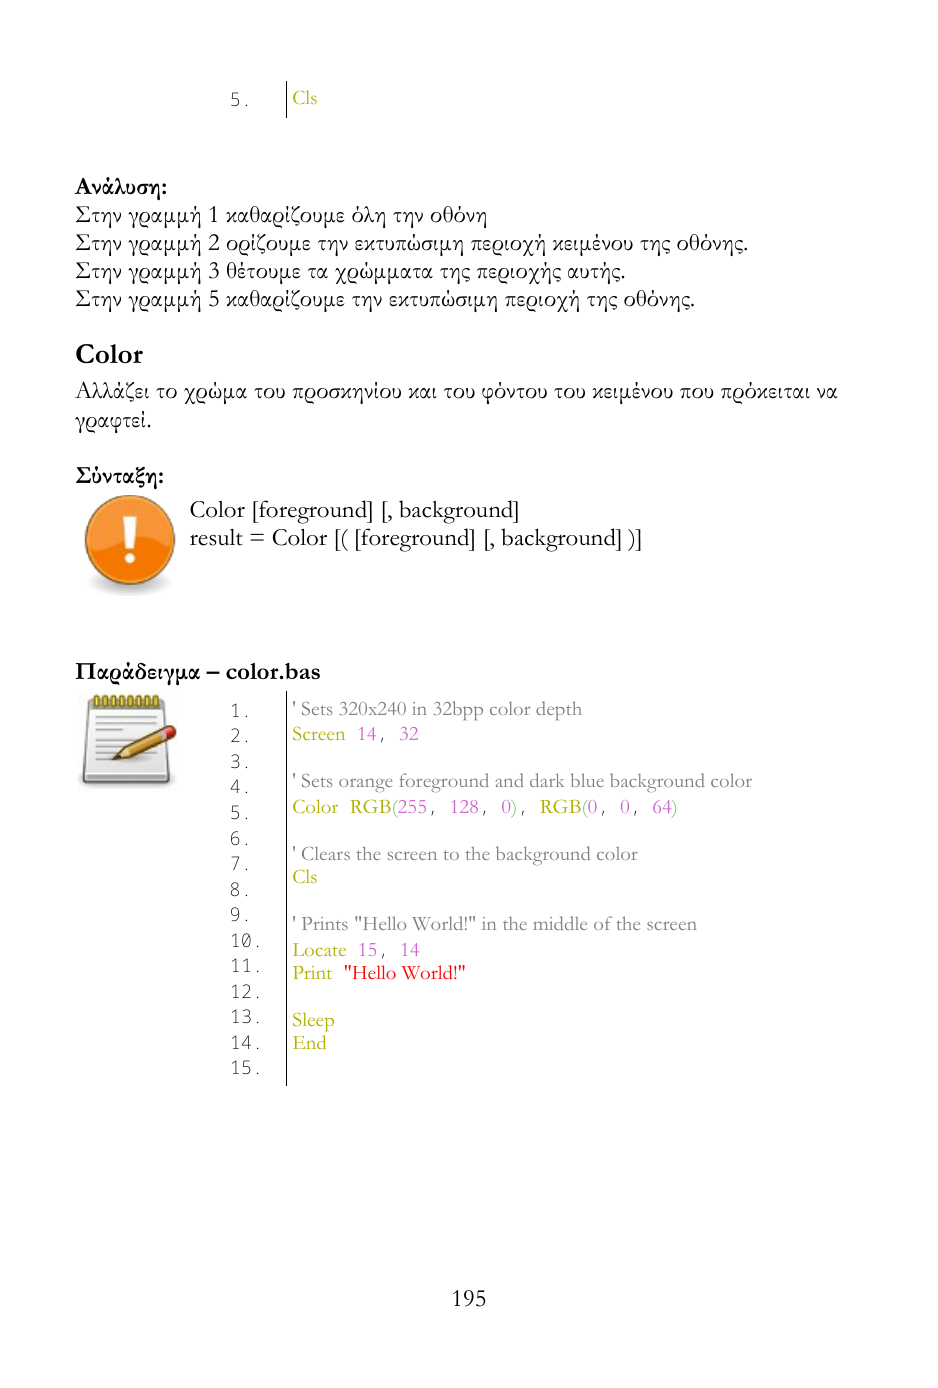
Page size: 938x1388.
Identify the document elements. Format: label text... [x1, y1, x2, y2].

text Στην γραμμή 3 θέτουμε τα χρώμματα της περιοχής αυτής. [75, 257, 862, 285]
text Στην γραμμή 2 ορίζουμε την εκτυπώσιμη περιοχή κειμένου της οθόνης. [75, 229, 862, 257]
text Ανάλυση: [75, 173, 862, 201]
text Σύνταξη: [75, 462, 862, 490]
picture [77, 691, 178, 792]
table_header Color [foreground] [, background] result = Color [( [foreground] [, background] )] [184, 490, 863, 629]
text Παράδειγμα – color.bas [75, 658, 862, 686]
table_header Cls [287, 81, 857, 118]
text Στην γραμμή 5 καθαρίζουμε την εκτυπώσιμη περιοχή της οθόνης. [75, 285, 862, 313]
picture [79, 495, 180, 596]
table_header [75, 686, 180, 1113]
subtitle Color [75, 338, 862, 371]
table_header [75, 490, 183, 629]
text Αλλάζει το χρώμα του προσκηνίου και του φόντου του κειμένου που πρόκειται να γραφτεί. [75, 377, 862, 434]
table_header [180, 75, 863, 144]
table_header [75, 75, 180, 144]
table_header [186, 691, 286, 1086]
table_header ' Sets 320x240 in 32bpp color depth Screen 14, 32 ' Sets orange foreground and dark blue background color Color RGB(255, 128, 0), RGB(0, 0, 64) ' Clears the screen to the background color Cls ' Prints "Hello World!" in the middle of the screen Locate 15, 14 Print "Hello World!" Sleep End [287, 691, 857, 1086]
table_header [180, 686, 863, 1113]
text Στην γραμμή 1 καθαρίζουμε όλη την οθόνη [75, 201, 862, 229]
table_header [186, 81, 286, 118]
